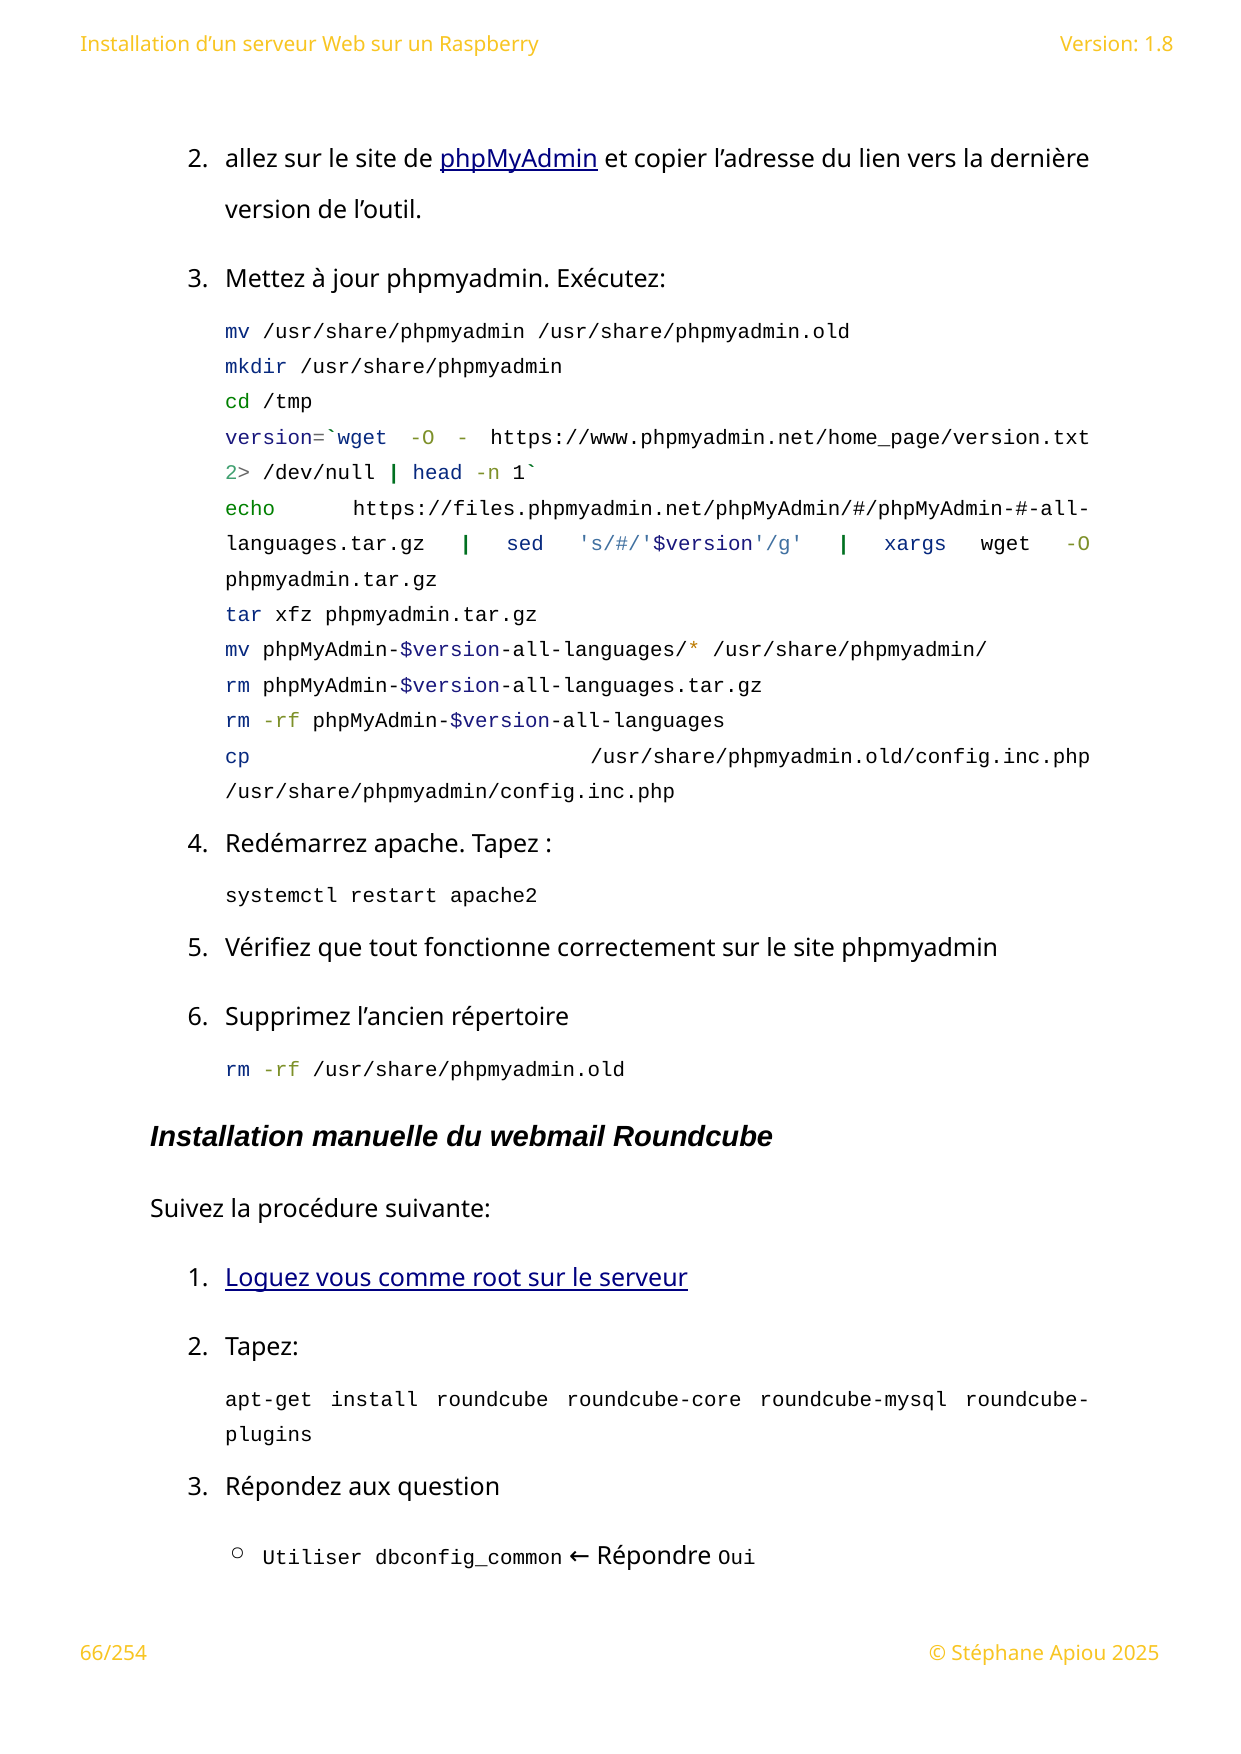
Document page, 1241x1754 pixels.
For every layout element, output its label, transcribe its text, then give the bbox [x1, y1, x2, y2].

list Utiliser dbconfig_common ← Répondre Oui [225, 1538, 1090, 1572]
list rm phpMyAdmin-$version-all-languages.tar.gz [187, 675, 1090, 698]
list cp /usr/share/phpmyadmin.old/config.inc.php /usr/share/phpmyadmin/config.inc.php [187, 746, 1090, 805]
list Supprimez l’ancien répertoire [187, 999, 1090, 1033]
list tar xfz phpmyadmin.tar.gz [187, 604, 1090, 628]
text Suivez la procédure suivante: [150, 1191, 1090, 1225]
list apt-get install roundcube roundcube-core roundcube-mysql roundcube-plugins [187, 1389, 1090, 1448]
list Loguez vous comme root sur le serveur [187, 1260, 1090, 1294]
list rm -rf /usr/share/phpmyadmin.old [187, 1059, 1090, 1082]
list Tapez: [187, 1329, 1090, 1363]
list mkdir /usr/share/phpmyadmin [187, 356, 1090, 380]
list Vérifiez que tout fonctionne correctement sur le site phpmyadmin [187, 930, 1090, 964]
list rm -rf phpMyAdmin-$version-all-languages [187, 710, 1090, 734]
list mv phpMyAdmin-$version-all-languages/* /usr/share/phpmyadmin/ [187, 639, 1090, 663]
list systemctl restart apache2 [187, 886, 1090, 909]
list echo https://files.phpmyadmin.net/phpMyAdmin/#/phpMyAdmin-#-all-languages.tar.gz | sed 's/#/'$version'/g' | xargs wget -O phpmyadmin.tar.gz [187, 498, 1090, 592]
list cd /tmp [187, 392, 1090, 415]
list mv /usr/share/phpmyadmin /usr/share/phpmyadmin.old [187, 321, 1090, 344]
list Mettez à jour phpmyadmin. Exécutez: [187, 261, 1090, 295]
list Redémarrez apache. Tapez : [187, 826, 1090, 859]
list version=`wget -O - https://www.phpmyadmin.net/home_page/version.txt 2> /dev/null | head -n 1` [187, 427, 1090, 486]
subtitle Installation manuelle du webmail Roundcube [150, 1119, 1090, 1153]
list Répondez aux question [187, 1469, 1090, 1503]
list allez sur le site de phpMyAdmin et copier l’adresse du lien vers la dernière version de l’outil. [187, 141, 1090, 226]
